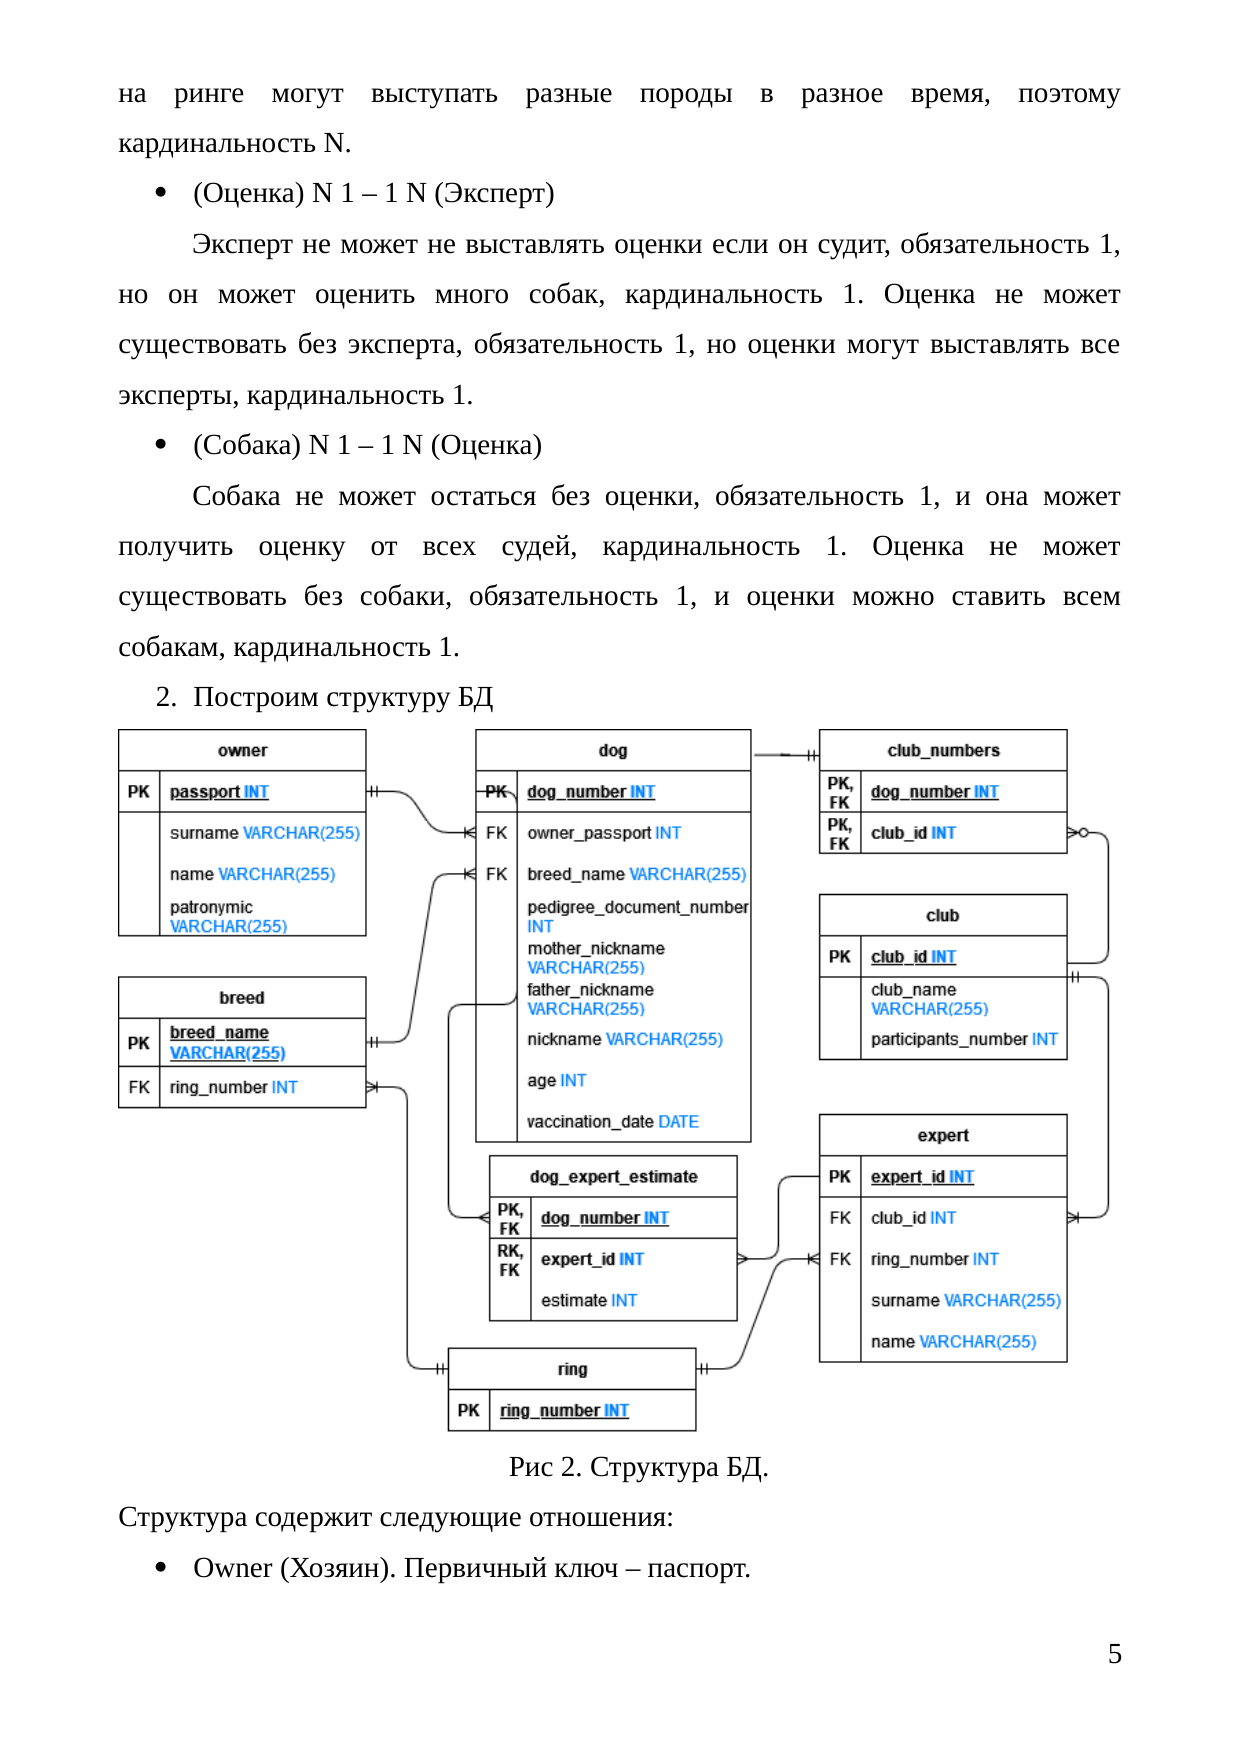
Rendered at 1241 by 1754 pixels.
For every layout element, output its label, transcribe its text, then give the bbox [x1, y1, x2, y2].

list Построим структуру БД [156, 679, 1122, 712]
list (Собака) N 1 – 1 N (Оценка) [156, 427, 1122, 461]
list (Оценка) N 1 – 1 N (Эксперт) [156, 176, 1122, 209]
text Собака не может остаться без оценки, обязательность 1, и она может получить оценку от всех судей, кардинальность 1. Оценка не может существовать без собаки, обязательность 1, и оценки можно ставить всем собакам, кардинальность 1. [118, 478, 1122, 662]
text Эксперт не может не выставлять оценки если он судит, обязательность 1, но он может оценить много собак, кардинальность 1. Оценка не может существовать без эксперта, обязательность 1, но оценки могут выставлять все эксперты, кардинальность 1. [118, 226, 1122, 411]
list Owner (Хозяин). Первичный ключ – паспорт. [156, 1550, 1122, 1583]
text Структура содержит следующие отношения: [118, 1499, 1122, 1533]
text на ринге могут выступать разные породы в разное время, поэтому кардинальность N. [118, 75, 1122, 159]
text Рис 2. Структура БД. [156, 1449, 1122, 1483]
